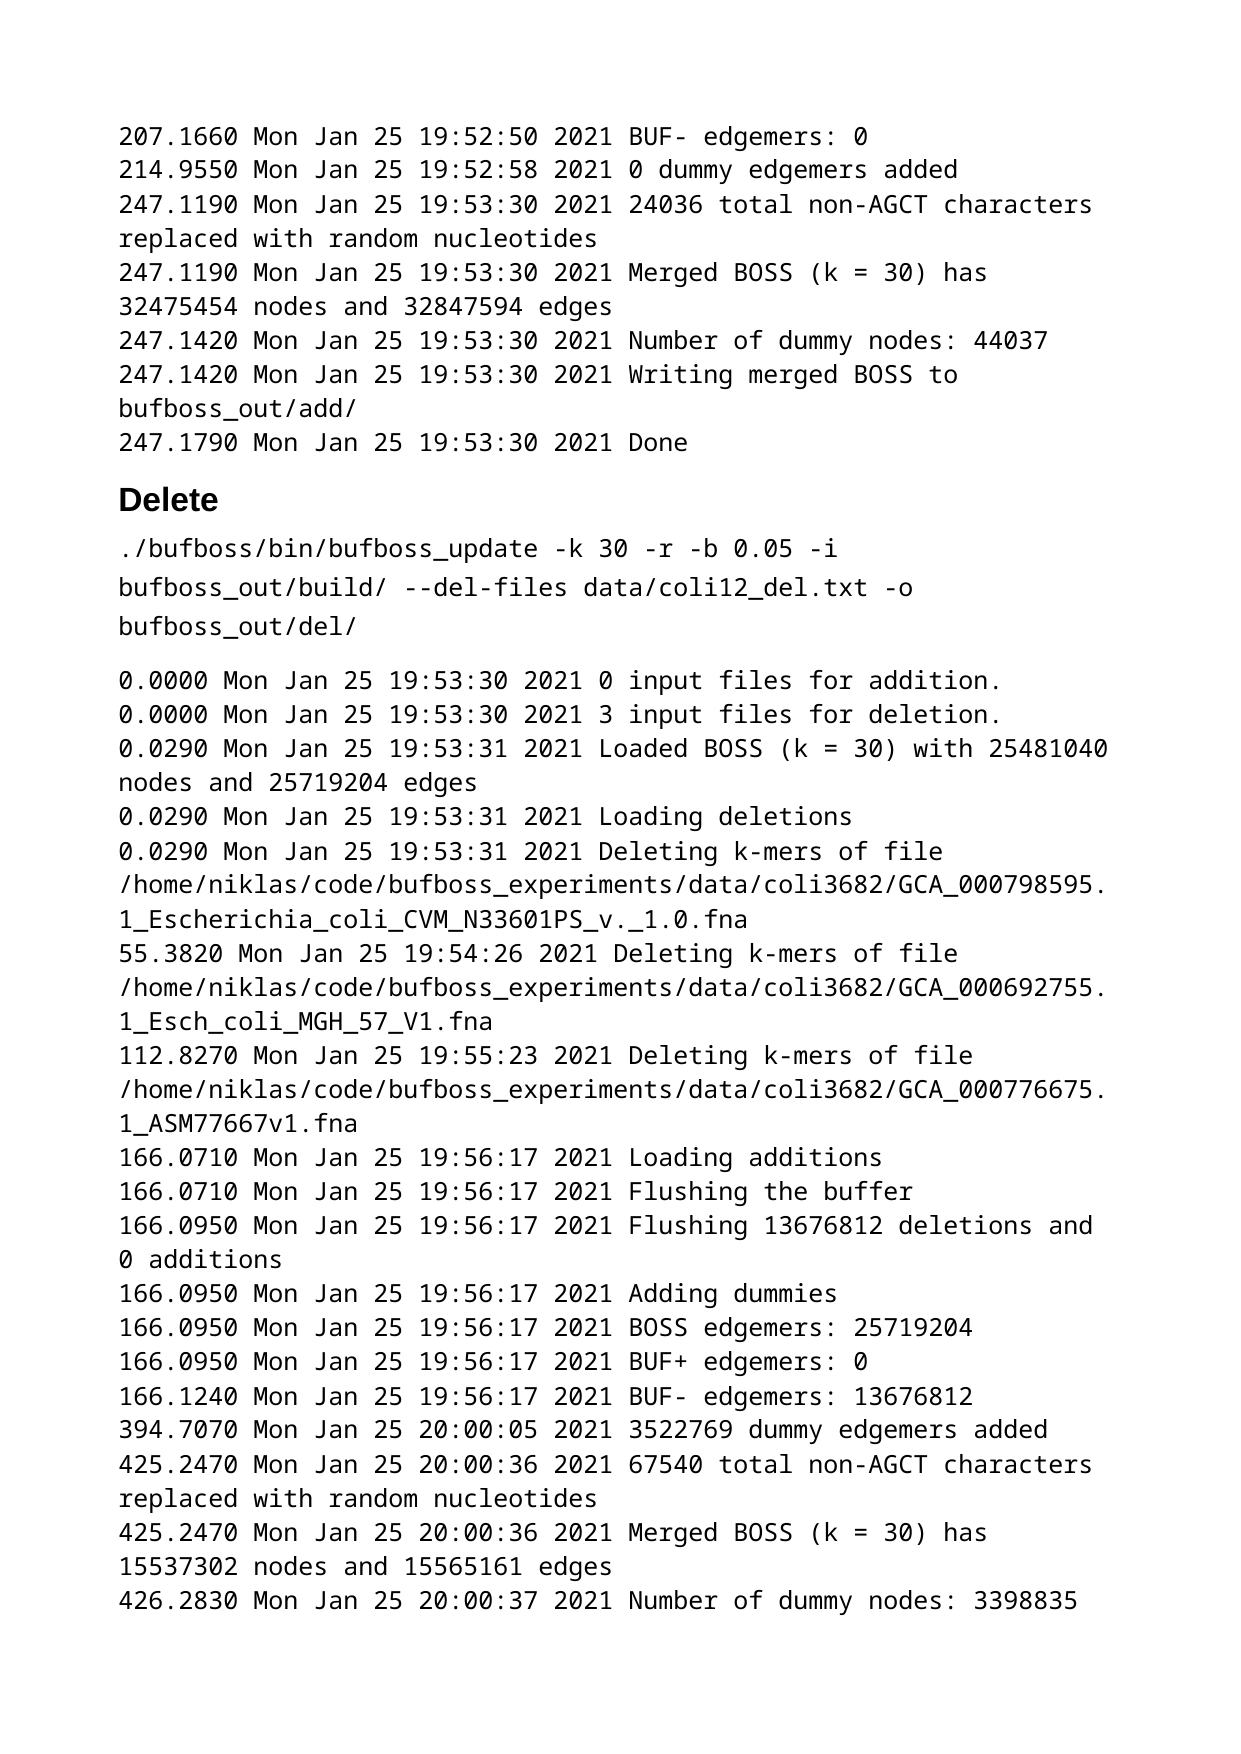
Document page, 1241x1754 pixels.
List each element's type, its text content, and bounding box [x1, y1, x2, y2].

text 166.1240 Mon Jan 25 19:56:17 2021 BUF- edgemers: 13676812 [118, 1378, 1122, 1412]
text 55.3820 Mon Jan 25 19:54:26 2021 Deleting k-mers of file /home/niklas/code/bufboss_experiments/data/coli3682/GCA_000692755.1_Esch_coli_MGH_57_V1.fna [118, 935, 1122, 1037]
text ./bufboss/bin/bufboss_update -k 30 -r -b 0.05 -i bufboss_out/build/ --del-files data/coli12_del.txt -o bufboss_out/del/ [118, 531, 1122, 643]
text 166.0950 Mon Jan 25 19:56:17 2021 BOSS edgemers: 25719204 [118, 1310, 1122, 1344]
subtitle Delete [118, 479, 1122, 518]
text 166.0950 Mon Jan 25 19:56:17 2021 BUF+ edgemers: 0 [118, 1344, 1122, 1378]
text 247.1790 Mon Jan 25 19:53:30 2021 Done [118, 425, 1122, 459]
text 166.0950 Mon Jan 25 19:56:17 2021 Flushing 13676812 deletions and 0 additions [118, 1208, 1122, 1276]
text 425.2470 Mon Jan 25 20:00:36 2021 67540 total non-AGCT characters replaced with random nucleotides [118, 1446, 1122, 1514]
text 0.0290 Mon Jan 25 19:53:31 2021 Deleting k-mers of file /home/niklas/code/bufboss_experiments/data/coli3682/GCA_000798595.1_Escherichia_coli_CVM_N33601PS_v._1.0.fna [118, 833, 1122, 935]
text 207.1660 Mon Jan 25 19:52:50 2021 BUF- edgemers: 0 [118, 118, 1122, 152]
text 247.1190 Mon Jan 25 19:53:30 2021 24036 total non-AGCT characters replaced with random nucleotides [118, 186, 1122, 254]
text 247.1420 Mon Jan 25 19:53:30 2021 Number of dummy nodes: 44037 [118, 322, 1122, 357]
text 214.9550 Mon Jan 25 19:52:58 2021 0 dummy edgemers added [118, 152, 1122, 186]
text 426.2830 Mon Jan 25 20:00:37 2021 Number of dummy nodes: 3398835 [118, 1582, 1122, 1617]
text 0.0000 Mon Jan 25 19:53:30 2021 0 input files for addition. [118, 663, 1122, 697]
text 425.2470 Mon Jan 25 20:00:36 2021 Merged BOSS (k = 30) has 15537302 nodes and 15565161 edges [118, 1514, 1122, 1582]
text 112.8270 Mon Jan 25 19:55:23 2021 Deleting k-mers of file /home/niklas/code/bufboss_experiments/data/coli3682/GCA_000776675.1_ASM77667v1.fna [118, 1037, 1122, 1140]
text 166.0710 Mon Jan 25 19:56:17 2021 Loading additions [118, 1140, 1122, 1174]
text 0.0290 Mon Jan 25 19:53:31 2021 Loaded BOSS (k = 30) with 25481040 nodes and 25719204 edges [118, 731, 1122, 799]
text 247.1190 Mon Jan 25 19:53:30 2021 Merged BOSS (k = 30) has 32475454 nodes and 32847594 edges [118, 254, 1122, 322]
text 166.0710 Mon Jan 25 19:56:17 2021 Flushing the buffer [118, 1174, 1122, 1208]
text 166.0950 Mon Jan 25 19:56:17 2021 Adding dummies [118, 1276, 1122, 1310]
text 247.1420 Mon Jan 25 19:53:30 2021 Writing merged BOSS to bufboss_out/add/ [118, 357, 1122, 425]
text 394.7070 Mon Jan 25 20:00:05 2021 3522769 dummy edgemers added [118, 1412, 1122, 1446]
text 0.0290 Mon Jan 25 19:53:31 2021 Loading deletions [118, 799, 1122, 833]
text 0.0000 Mon Jan 25 19:53:30 2021 3 input files for deletion. [118, 697, 1122, 731]
